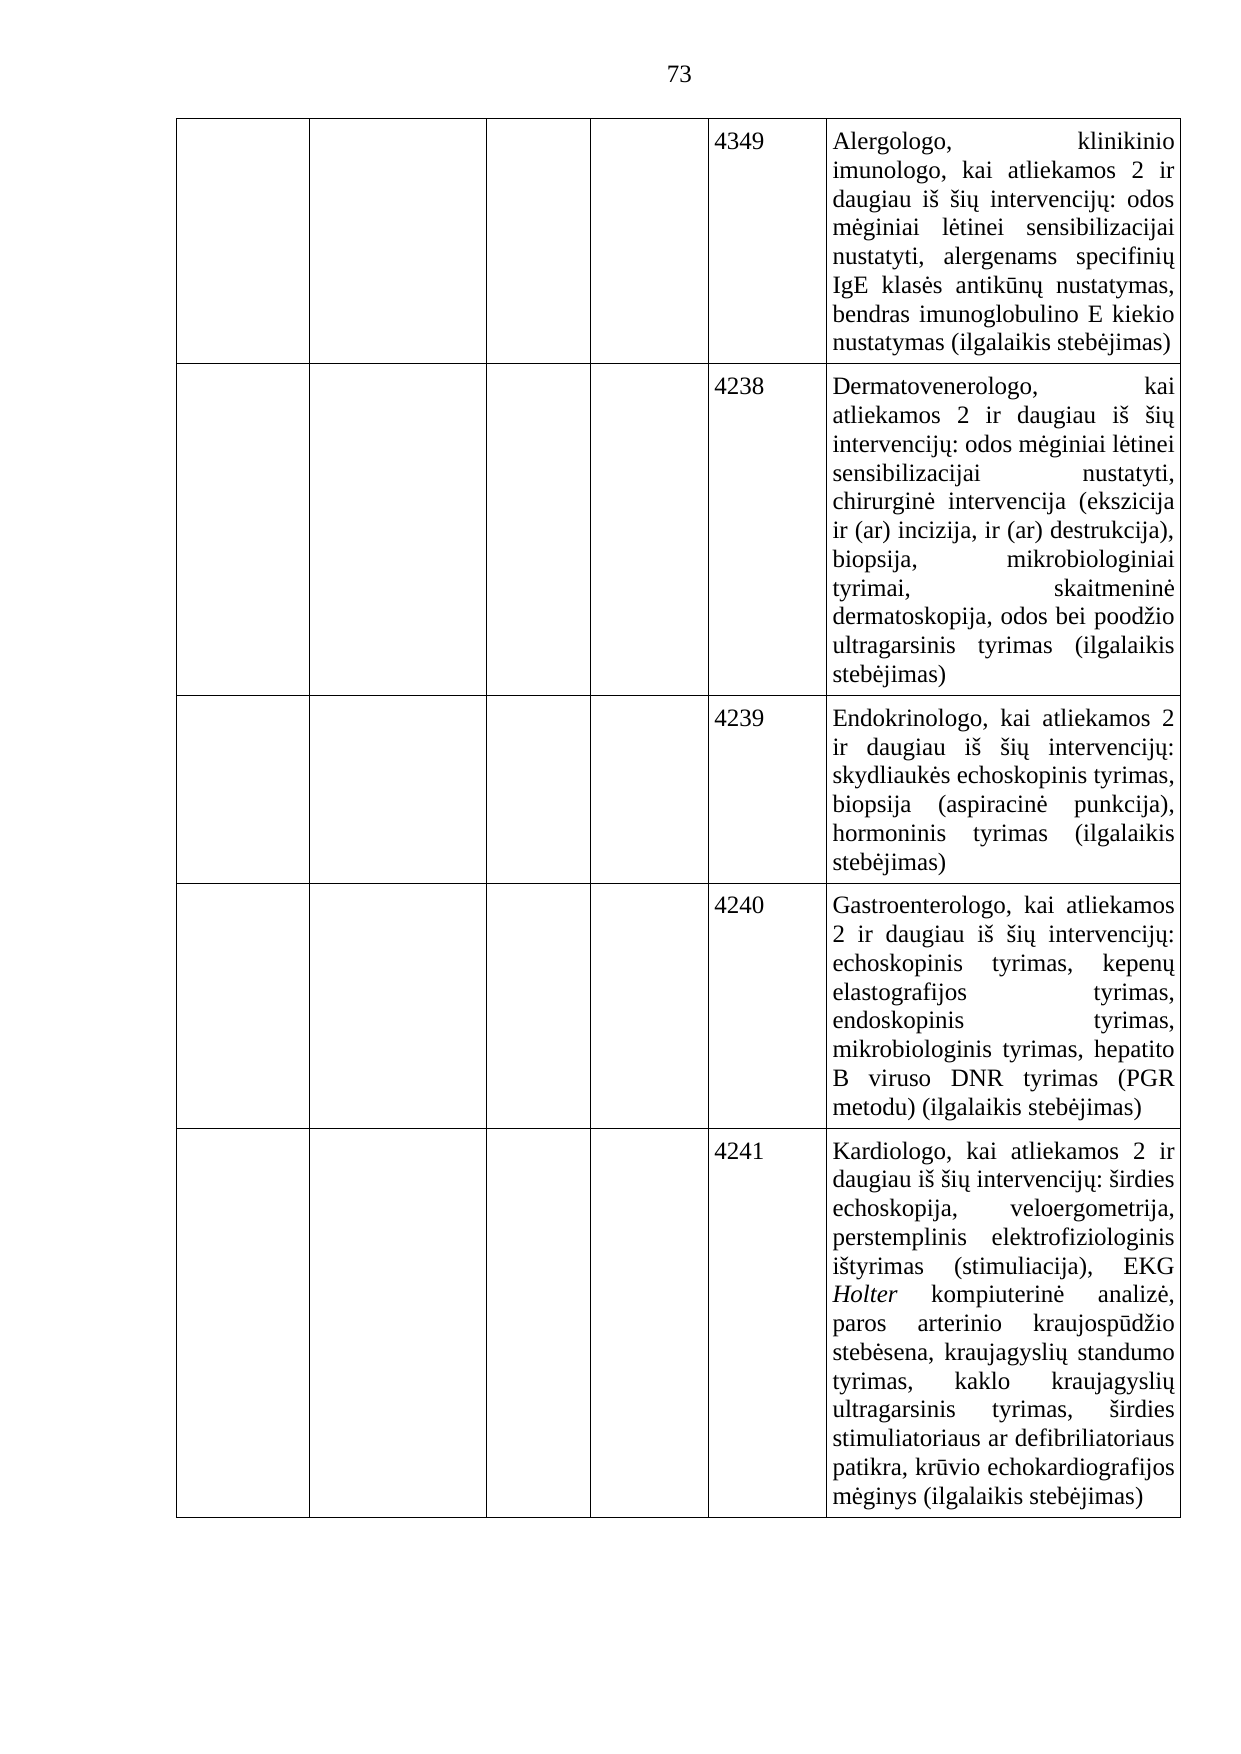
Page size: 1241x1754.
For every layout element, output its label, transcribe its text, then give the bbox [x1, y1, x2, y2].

table_cell Alergologo, klinikinio imunologo, kai atliekamos 2 ir daugiau iš šių intervencijų: odos mėginiai lėtinei sensibilizacijai nustatyti, alergenams specifinių IgE klasės antikūnų nustatymas, bendras imunoglobulino E kiekio nustatymas (ilgalaikis stebėjimas) [827, 119, 1180, 363]
table_cell [177, 364, 309, 695]
table_cell [310, 696, 486, 882]
table_cell 4241 [709, 1129, 826, 1517]
table_cell Endokrinologo, kai atliekamos 2 ir daugiau iš šių intervencijų: skydliaukės echoskopinis tyrimas, biopsija (aspiracinė punkcija), hormoninis tyrimas (ilgalaikis stebėjimas) [827, 696, 1180, 882]
table_cell [591, 884, 708, 1128]
table_cell [310, 884, 486, 1128]
table_cell [177, 884, 309, 1128]
table_cell [591, 696, 708, 882]
table_cell [487, 119, 590, 363]
table_cell [310, 1129, 486, 1517]
table_cell [177, 119, 309, 363]
table_cell [177, 696, 309, 882]
table_cell [591, 119, 708, 363]
table_cell Kardiologo, kai atliekamos 2 ir daugiau iš šių intervencijų: širdies echoskopija, veloergometrija, perstemplinis elektrofiziologinis ištyrimas (stimuliacija), EKG Holter kompiuterinė analizė, paros arterinio kraujospūdžio stebėsena, kraujagyslių standumo tyrimas, kaklo kraujagyslių ultragarsinis tyrimas, širdies stimuliatoriaus ar defibriliatoriaus patikra, krūvio echokardiografijos mėginys (ilgalaikis stebėjimas) [827, 1129, 1180, 1517]
table_cell [591, 364, 708, 695]
table_cell 4349 [709, 119, 826, 363]
table_cell 4240 [709, 884, 826, 1128]
table_cell [487, 884, 590, 1128]
table_cell [310, 119, 486, 363]
table_cell [310, 364, 486, 695]
table_cell Dermatovenerologo, kai atliekamos 2 ir daugiau iš šių intervencijų: odos mėginiai lėtinei sensibilizacijai nustatyti, chirurginė intervencija (ekszicija ir (ar) incizija, ir (ar) destrukcija), biopsija, mikrobiologiniai tyrimai, skaitmeninė dermatoskopija, odos bei poodžio ultragarsinis tyrimas (ilgalaikis stebėjimas) [827, 364, 1180, 695]
table_cell [487, 696, 590, 882]
table_cell 4239 [709, 696, 826, 882]
table_cell [487, 1129, 590, 1517]
table_cell 4238 [709, 364, 826, 695]
table_cell [591, 1129, 708, 1517]
table_cell [177, 1129, 309, 1517]
table_cell [487, 364, 590, 695]
table_cell Gastroenterologo, kai atliekamos 2 ir daugiau iš šių intervencijų: echoskopinis tyrimas, kepenų elastografijos tyrimas, endoskopinis tyrimas, mikrobiologinis tyrimas, hepatito B viruso DNR tyrimas (PGR metodu) (ilgalaikis stebėjimas) [827, 884, 1180, 1128]
